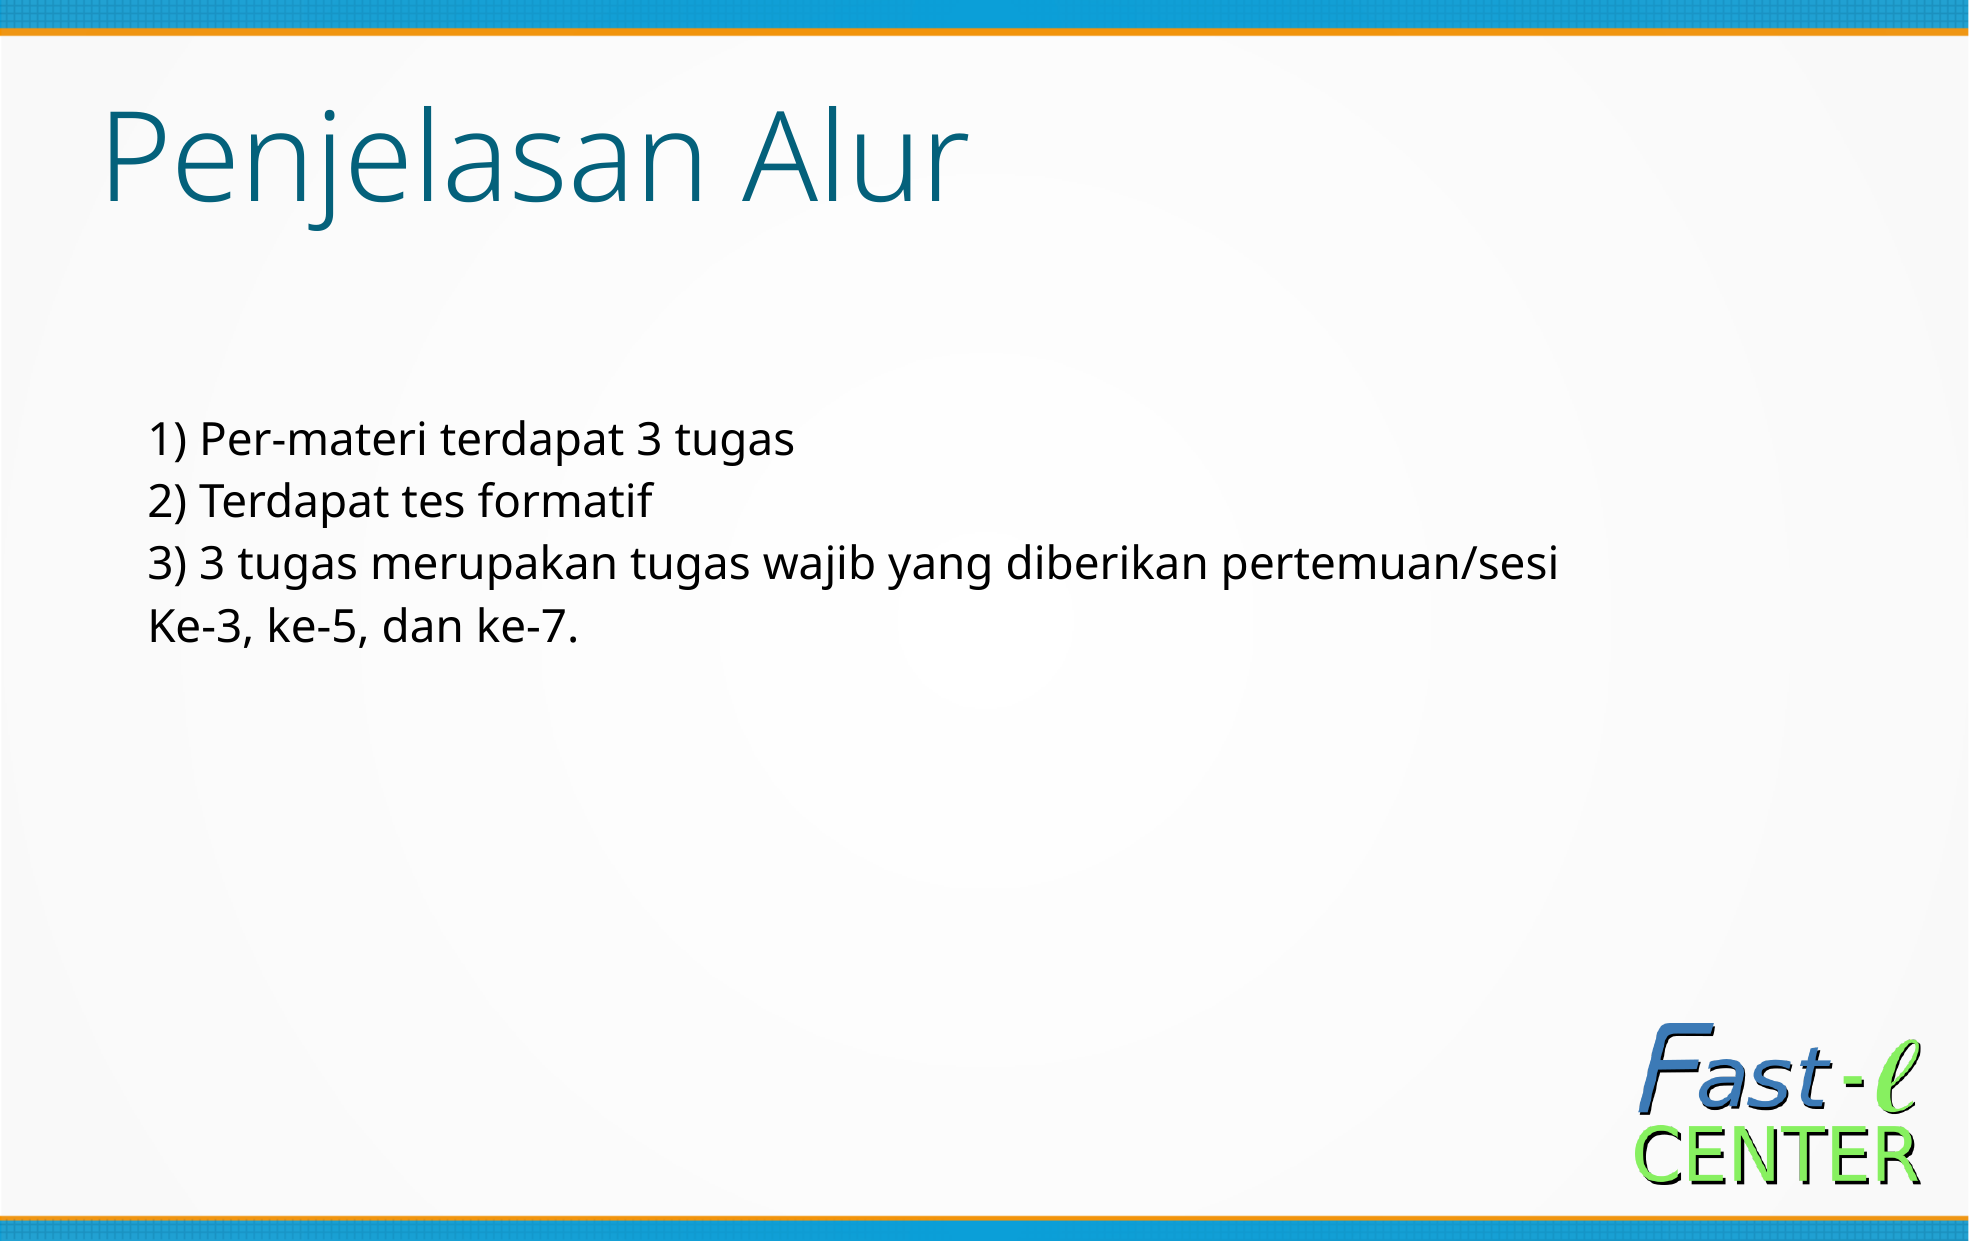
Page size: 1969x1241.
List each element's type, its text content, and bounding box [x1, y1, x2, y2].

title Penjelasan Alur [98, 49, 1870, 257]
text_box 1) Per-materi terdapat 3 tugas 2) Terdapat tes formatif 3) 3 tugas merupakan tugas wajib yang diberikan pertemuan/sesi Ke-3, ke-5, dan ke-7. [141, 418, 1679, 644]
picture [0, 0, 1969, 1241]
